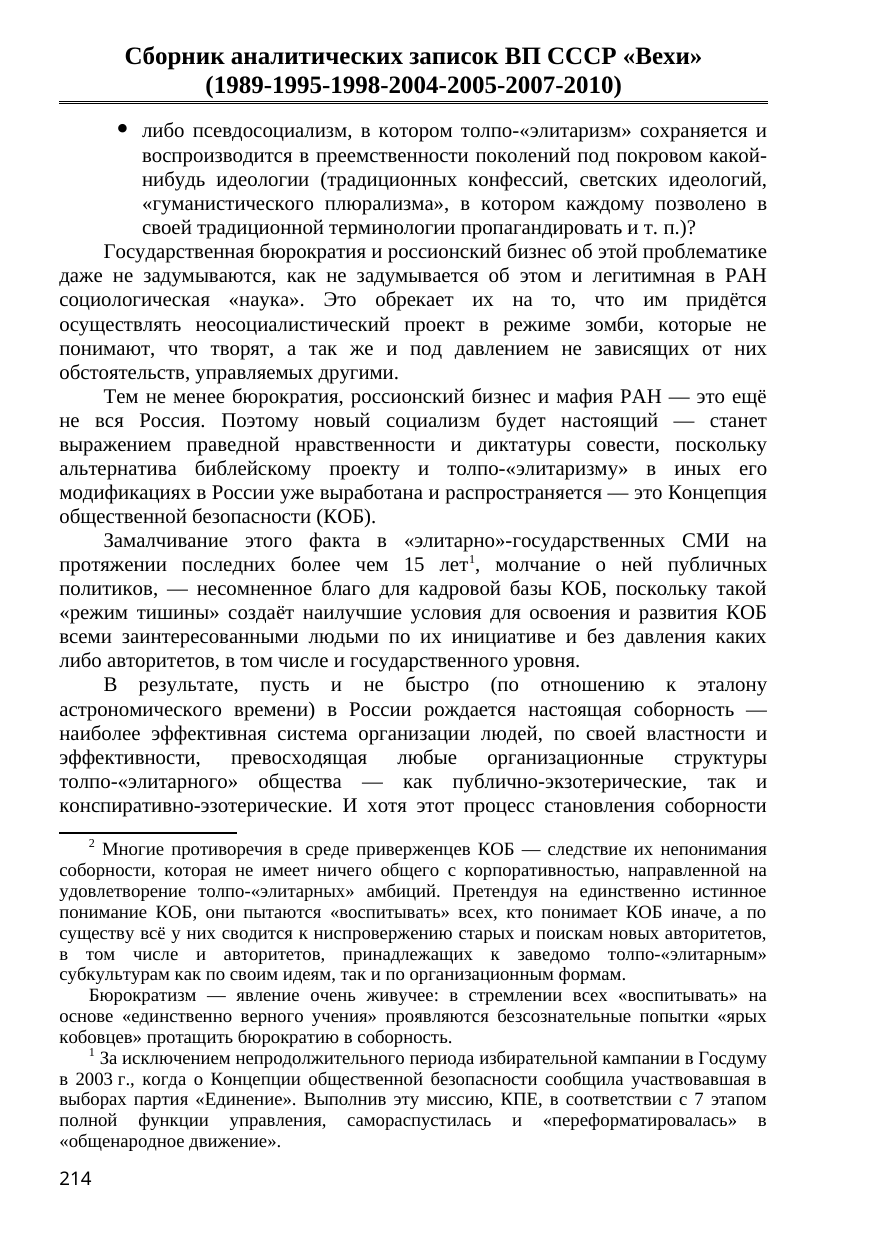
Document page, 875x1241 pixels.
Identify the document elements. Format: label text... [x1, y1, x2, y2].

text Государственная бюрократия и россионский бизнес об этой проблематике даже не задумываются, как не задумывается об этом и легитимная в РАН социологическая «наука». Это обрекает их на то, что им придётся осуществлять неосоциалистический проект в режиме зомби, которые не понимают, что творят, а так же и под давлением не зависящих от них обстоятельств, управляемых другими. [59, 239, 768, 384]
list Бюрократизм — явление очень живучее: в стремлении всех «воспитывать» на основе «единственно верного учения» проявляются безсознательные попытки «ярых кобовцев» протащить бюрократию в соборность. [59, 985, 768, 1047]
list либо псевдосоциализм, в котором толпо-«элитаризм» сохраняется и воспроизводится в преемственности поколений под покровом какой-нибудь идеологии (традиционных конфессий, светских идеологий, «гуманистического плюрализма», в котором каждому позволено в своей традиционной терминологии пропагандировать и т. п.)? [118, 118, 768, 239]
text За исключением непродолжительного периода избирательной кампании в Госдуму в 2003 г., когда о Концепции общественной безопасности сообщила участвовавшая в выборах партия «Единение». Выполнив эту миссию, КПЕ, в соответствии с 7 этапом полной функции управления, самораспустилась и «переформатировалась» в «общенародное движение». [59, 1047, 768, 1152]
list Многие противоречия в среде приверженцев КОБ — следствие их непонимания соборности, которая не имеет ничего общего с корпоративностью, направленной на удовлетворение толпо-«элитарных» амбиций. Претендуя на единственно истинное понимание КОБ, они пытаются «воспитывать» всех, кто понимает КОБ иначе, а по существу всё у них сводится к ниспровержению старых и поискам новых авторитетов, в том числе и авторитетов, принадлежащих к заведомо толпо-«элитарным» субкультурам как по своим идеям, так и по организационным формам. [59, 839, 768, 985]
text В результате, пусть и не быстро (по отношению к эталону астрономического времени) в России рождается настоящая соборность — наиболее эффективная система организации людей, по своей властности и эффективности, превосходящая любые организационные структуры толпо-«элитарного» общества — как публично-экзотерические, так и конспиративно-эзотерические. И хотя этот процесс становления соборности [59, 672, 768, 817]
text Замалчивание этого факта в «элитарно»-государственных СМИ на протяжении последних более чем 15 лет, молчание о ней публичных политиков, — несомненное благо для кадровой базы КОБ, поскольку такой «режим тишины» создаёт наилучшие условия для освоения и развития КОБ всеми заинтересованными людьми по их инициативе и без давления каких либо авторитетов, в том числе и государственного уровня. [59, 528, 768, 672]
text Тем не менее бюрократия, россионский бизнес и мафия РАН — это ещё не вся Россия. Поэтому новый социализм будет настоящий — станет выражением праведной нравственности и диктатуры совести, поскольку альтернатива библейскому проекту и толпо-«элитаризму» в иных его модификациях в России уже выработана и распространяется — это Концепция общественной безопасности (КОБ). [59, 384, 768, 528]
